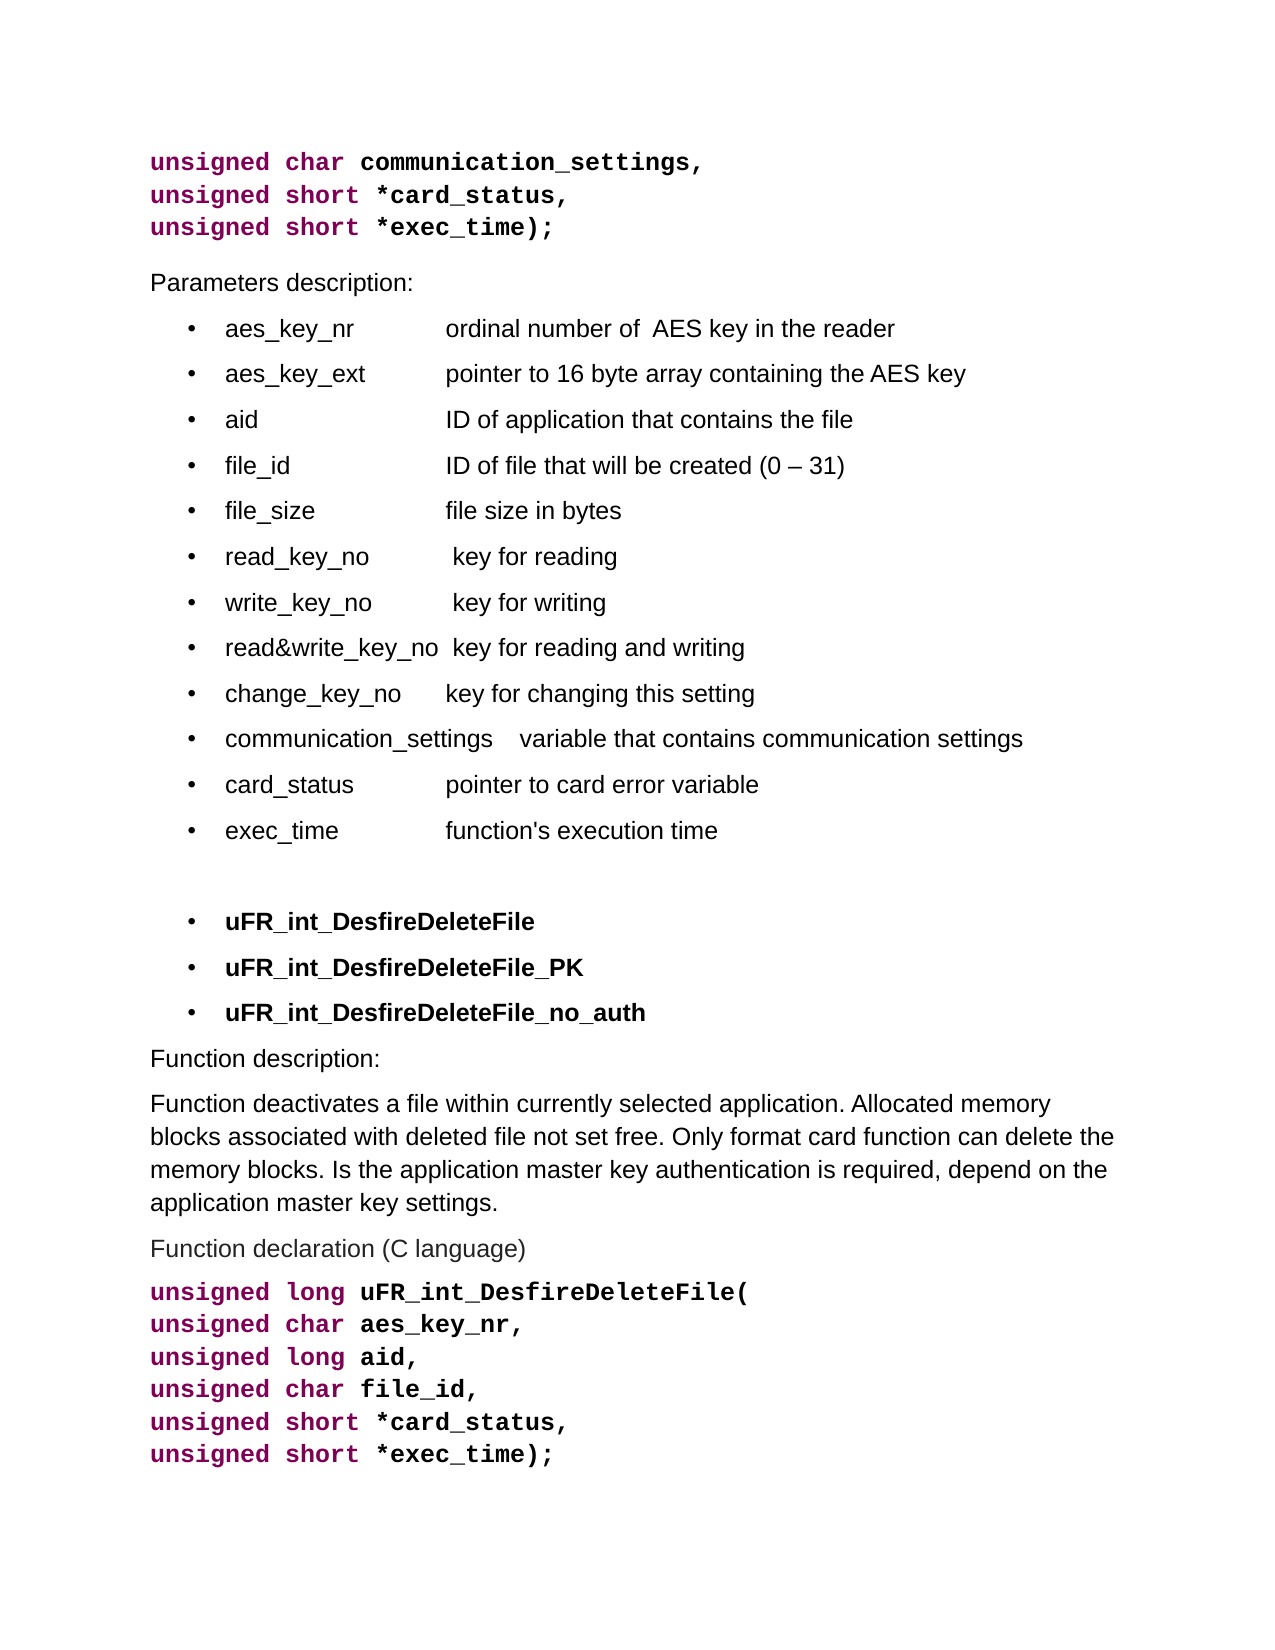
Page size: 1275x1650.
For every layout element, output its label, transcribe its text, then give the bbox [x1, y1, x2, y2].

text unsigned long uFR_int_DesfireDeleteFile( unsigned char aes_key_nr, unsigned long aid, unsigned char file_id, unsigned short *card_status, unsigned short *exec_time); [150, 1279, 1125, 1470]
list read&write_key_no key for reading and writing [187, 633, 1125, 662]
list change_key_no key for changing this setting [187, 679, 1125, 708]
text Function deactivates a file within currently selected application. Allocated memory blocks associated with deleted file not set free. Only format card function can delete the memory blocks. Is the application master key authentication is required, depend on the application master key settings. [150, 1089, 1125, 1217]
list communication_settings variable that contains communication settings [187, 724, 1125, 753]
text Function declaration (C language) [150, 1234, 1125, 1263]
list aes_key_nr ordinal number of AES key in the reader [187, 314, 1125, 343]
list aes_key_ext pointer to 16 byte array containing the AES key [187, 359, 1125, 388]
text Function description: [150, 1044, 1125, 1072]
list file_size file size in bytes [187, 496, 1125, 525]
list read_key_no key for reading [187, 542, 1125, 571]
list file_id ID of file that will be created (0 – 31) [187, 451, 1125, 479]
list exec_time function's execution time [187, 816, 1125, 844]
list uFR_int_DesfireDeleteFile_PK [187, 952, 1125, 981]
text Parameters description: [150, 268, 1125, 297]
list card_status pointer to card error variable [187, 770, 1125, 799]
list uFR_int_DesfireDeleteFile_no_auth [187, 998, 1125, 1027]
list uFR_int_DesfireDeleteFile [187, 907, 1125, 936]
list aid ID of application that contains the file [187, 405, 1125, 434]
list write_key_no key for writing [187, 588, 1125, 616]
text unsigned char communication_settings, unsigned short *card_status, unsigned short *exec_time); [150, 150, 1125, 243]
